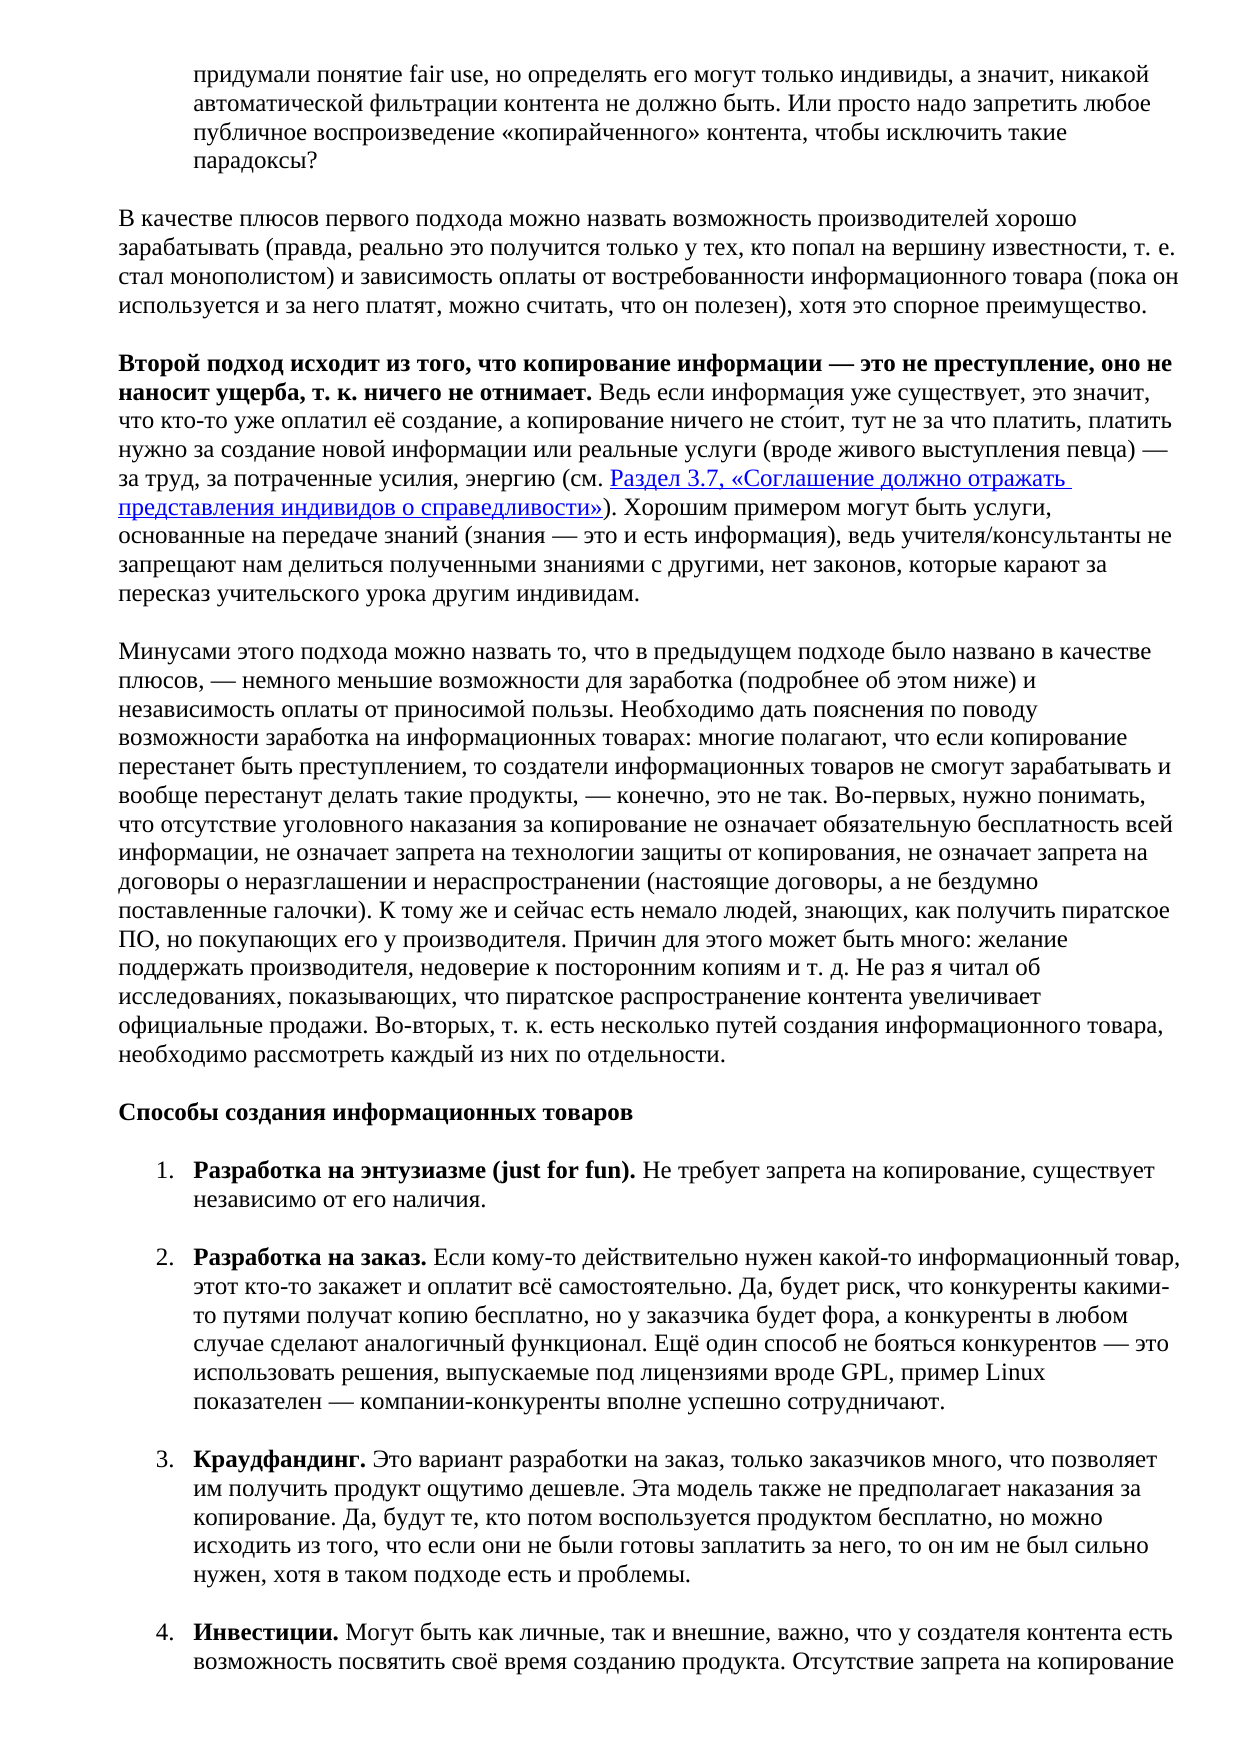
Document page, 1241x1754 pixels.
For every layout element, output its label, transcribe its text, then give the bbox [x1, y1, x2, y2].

text Способы создания информационных товаров [118, 1097, 1181, 1126]
list Краудфандинг. Это вариант разработки на заказ, только заказчиков много, что позволяет им получить продукт ощутимо дешевле. Эта модель также не предполагает наказания за копирование. Да, будут те, кто потом воспользуется продуктом бесплатно, но можно исходить из того, что если они не были готовы заплатить за него, то он им не был сильно нужен, хотя в таком подходе есть и проблемы. [156, 1444, 1181, 1588]
list Разработка на энтузиазме (just for fun). Не требует запрета на копирование, существует независимо от его наличия. [156, 1155, 1181, 1213]
text Минусами этого подхода можно назвать то, что в предыдущем подходе было названо в качестве плюсов, — немного меньшие возможности для заработка (подробнее об этом ниже) и независимость оплаты от приносимой пользы. Необходимо дать пояснения по поводу возможности заработка на информационных товарах: многие полагают, что если копирование перестанет быть преступлением, то создатели информационных товаров не смогут зарабатывать и вообще перестанут делать такие продукты, — конечно, это не так. Во-первых, нужно понимать, что отсутствие уголовного наказания за копирование не означает обязательную бесплатность всей информации, не означает запрета на технологии защиты от копирования, не означает запрета на договоры о неразглашении и нераспространении (настоящие договоры, а не бездумно поставленные галочки). К тому же и сейчас есть немало людей, знающих, как получить пиратское ПО, но покупающих его у производителя. Причин для этого может быть много: желание поддержать производителя, недоверие к посторонним копиям и т. д. Не раз я читал об исследованиях, показывающих, что пиратское распространение контента увеличивает официальные продажи. Во-вторых, т. к. есть несколько путей создания информационного товара, необходимо рассмотреть каждый из них по отдельности. [118, 636, 1181, 1067]
list придумали понятие fair use, но определять его могут только индивиды, а значит, никакой автоматической фильтрации контента не должно быть. Или просто надо запретить любое публичное воспроизведение «копирайченного» контента, чтобы исключить такие парадоксы? [156, 59, 1181, 174]
text В качестве плюсов первого подхода можно назвать возможность производителей хорошо зарабатывать (правда, реально это получится только у тех, кто попал на вершину известности, т. е. стал монополистом) и зависимость оплаты от востребованности информационного товара (пока он используется и за него платят, можно считать, что он полезен), хотя это спорное преимущество. [118, 203, 1181, 318]
list Инвестиции. Могут быть как личные, так и внешние, важно, что у создателя контента есть возможность посвятить своё время созданию продукта. Отсутствие запрета на копирование [156, 1617, 1181, 1675]
text Второй подход исходит из того, что копирование информации — это не преступление, оно не наносит ущерба, т. к. ничего не отнимает. Ведь если информация уже существует, это значит, что кто-то уже оплатил её создание, а копирование ничего не сто́ит, тут не за что платить, платить нужно за создание новой информации или реальные услуги (вроде живого выступления певца) — за труд, за потраченные усилия, энергию (см. Раздел 3.7, «Соглашение должно отражать представления индивидов о справедливости»). Хорошим примером могут быть услуги, основанные на передаче знаний (знания — это и есть информация), ведь учителя/консультанты не запрещают нам делиться полученными знаниями с другими, нет законов, которые карают за пересказ учительского урока другим индивидам. [118, 348, 1181, 607]
list Разработка на заказ. Если кому-то действительно нужен какой-то информационный товар, этот кто-то закажет и оплатит всё самостоятельно. Да, будет риск, что конкуренты какими-то путями получат копию бесплатно, но у заказчика будет фора, а конкуренты в любом случае сделают аналогичный функционал. Ещё один способ не бояться конкурентов — это использовать решения, выпускаемые под лицензиями вроде GPL, пример Linux показателен — компании-конкуренты вполне успешно сотрудничают. [156, 1242, 1181, 1415]
